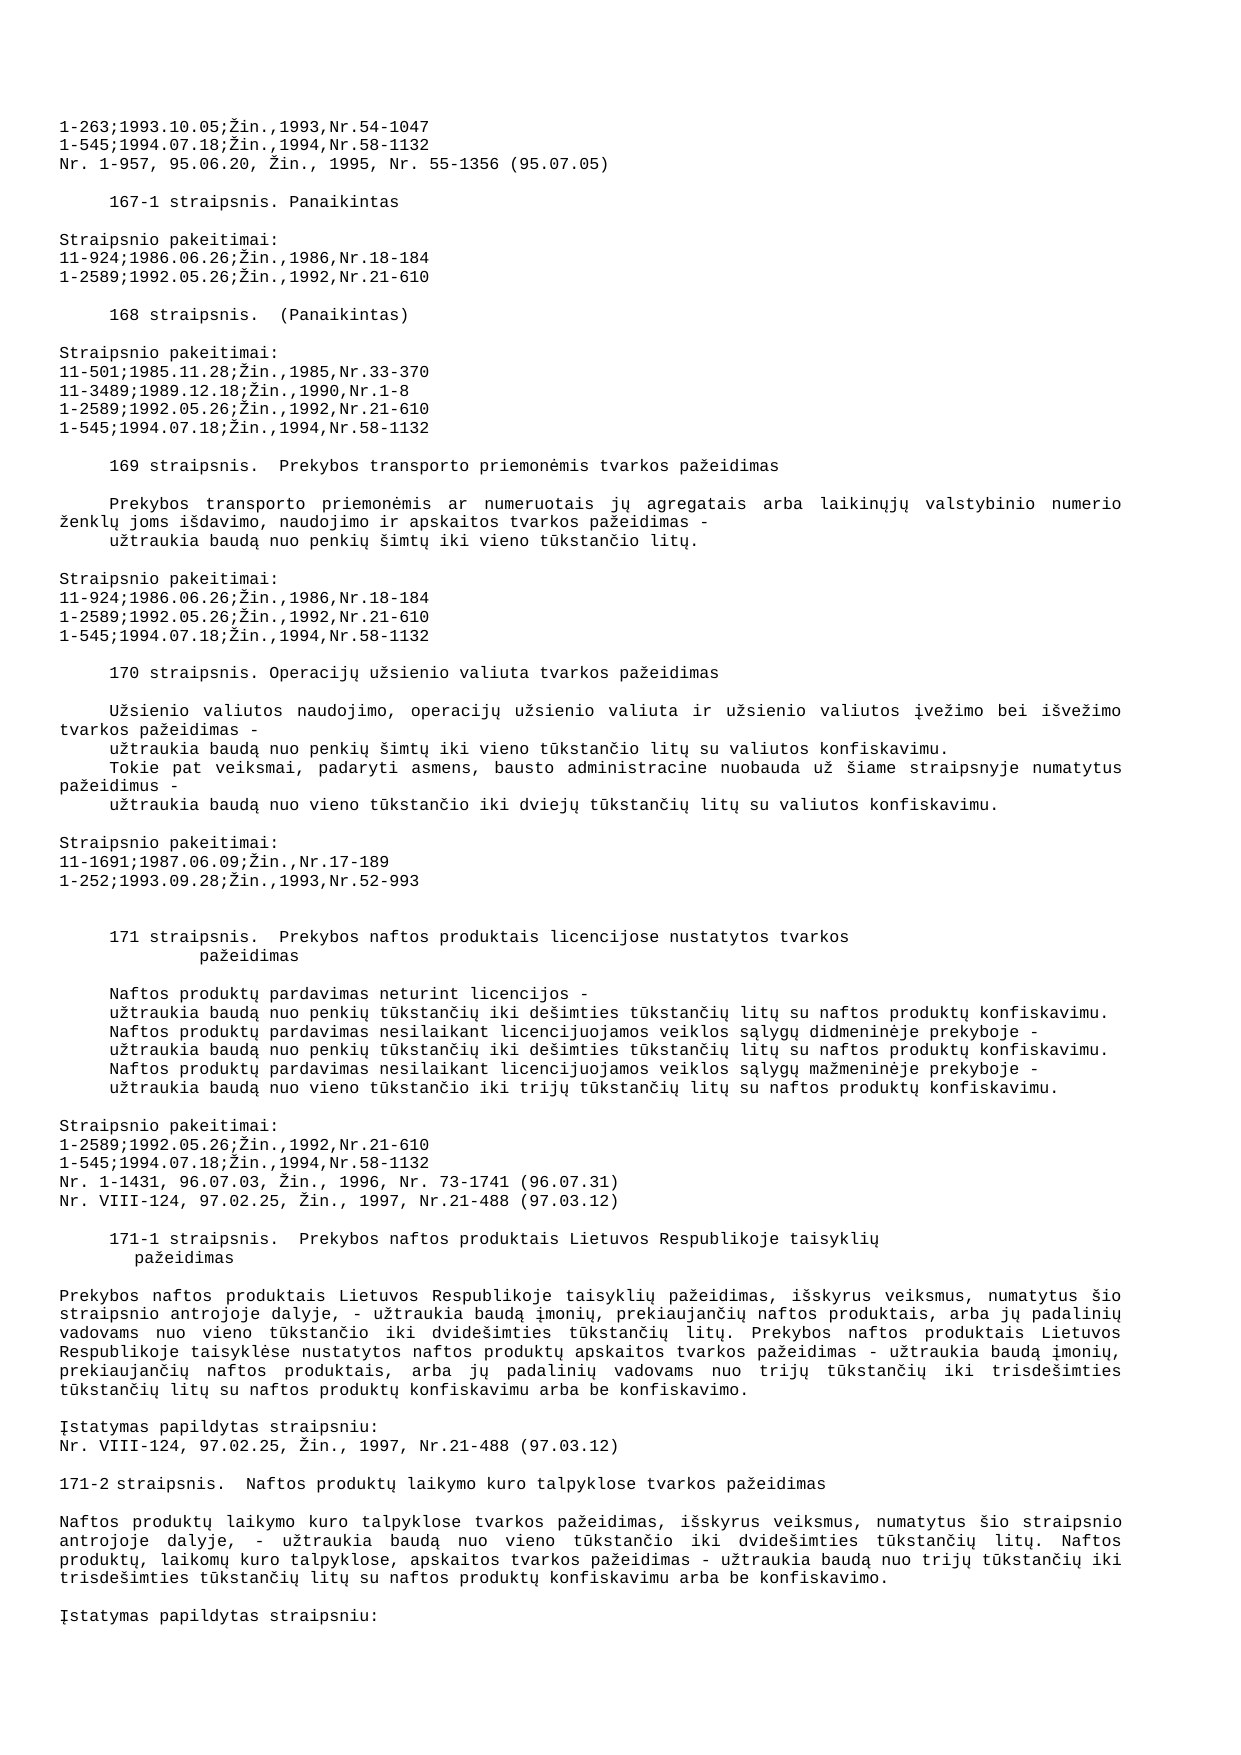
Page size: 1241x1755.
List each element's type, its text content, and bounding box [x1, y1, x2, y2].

text 11-924;1986.06.26;Žin.,1986,Nr.18-184 [59, 589, 1122, 608]
text Nr. VIII-124, 97.02.25, Žin., 1997, Nr.21-488 (97.03.12) [59, 1438, 1122, 1457]
text Užsienio valiutos naudojimo, operacijų užsienio valiuta ir užsienio valiutos įvežimo bei išvežimo tvarkos pažeidimas - [59, 703, 1122, 740]
text Įstatymas papildytas straipsniu: [59, 1419, 1122, 1438]
text užtraukia baudą nuo vieno tūkstančio iki trijų tūkstančių litų su naftos produktų konfiskavimu. [59, 1080, 1122, 1098]
text užtraukia baudą nuo penkių šimtų iki vieno tūkstančio litų su valiutos konfiskavimu. [59, 740, 1122, 759]
text 1-2589;1992.05.26;Žin.,1992,Nr.21-610 [59, 1136, 1122, 1155]
text 171-1 straipsnis. Prekybos naftos produktais Lietuvos Respublikoje taisyklių pažeidimas [59, 1231, 1122, 1268]
text Straipsnio pakeitimai: [59, 231, 1122, 250]
text užtraukia baudą nuo penkių tūkstančių iki dešimties tūkstančių litų su naftos produktų konfiskavimu. [59, 1004, 1122, 1023]
text 1-2589;1992.05.26;Žin.,1992,Nr.21-610 [59, 608, 1122, 627]
text 170 straipsnis. Operacijų užsienio valiuta tvarkos pažeidimas [59, 665, 1122, 684]
text Naftos produktų pardavimas nesilaikant licencijuojamos veiklos sąlygų mažmeninėje prekyboje - [59, 1061, 1122, 1080]
text 11-501;1985.11.28;Žin.,1985,Nr.33-370 [59, 363, 1122, 382]
text 169 straipsnis. Prekybos transporto priemonėmis tvarkos pažeidimas [59, 457, 1122, 476]
text Straipsnio pakeitimai: [59, 571, 1122, 589]
text 1-545;1994.07.18;Žin.,1994,Nr.58-1132 [59, 627, 1122, 646]
text Naftos produktų pardavimas nesilaikant licencijuojamos veiklos sąlygų didmeninėje prekyboje - [59, 1023, 1122, 1042]
text Tokie pat veiksmai, padaryti asmens, bausto administracine nuobauda už šiame straipsnyje numatytus pažeidimus - [59, 759, 1122, 797]
text 1-263;1993.10.05;Žin.,1993,Nr.54-1047 [59, 118, 1122, 137]
text 168 straipsnis. (Panaikintas) [59, 307, 1122, 326]
text Prekybos naftos produktais Lietuvos Respublikoje taisyklių pažeidimas, išskyrus veiksmus, numatytus šio straipsnio antrojoje dalyje, - užtraukia baudą įmonių, prekiaujančių naftos produktais, arba jų padalinių vadovams nuo vieno tūkstančio iki dvidešimties tūkstančių litų. Prekybos naftos produktais Lietuvos Respublikoje taisyklėse nustatytos naftos produktų apskaitos tvarkos pažeidimas - užtraukia baudą įmonių, prekiaujančių naftos produktais, arba jų padalinių vadovams nuo trijų tūkstančių iki trisdešimties tūkstančių litų su naftos produktų konfiskavimu arba be konfiskavimo. [59, 1287, 1122, 1400]
text Straipsnio pakeitimai: [59, 344, 1122, 363]
text Prekybos transporto priemonėmis ar numeruotais jų agregatais arba laikinųjų valstybinio numerio ženklų joms išdavimo, naudojimo ir apskaitos tvarkos pažeidimas - [59, 495, 1122, 533]
text 1-2589;1992.05.26;Žin.,1992,Nr.21-610 [59, 401, 1122, 420]
text 171 straipsnis. Prekybos naftos produktais licencijose nustatytos tvarkos [59, 929, 1122, 948]
text 11-1691;1987.06.09;Žin.,Nr.17-189 [59, 853, 1122, 872]
text 1-545;1994.07.18;Žin.,1994,Nr.58-1132 [59, 137, 1122, 156]
text užtraukia baudą nuo vieno tūkstančio iki dviejų tūkstančių litų su valiutos konfiskavimu. [59, 797, 1122, 816]
text 11-924;1986.06.26;Žin.,1986,Nr.18-184 [59, 250, 1122, 269]
text Nr. 1-1431, 96.07.03, Žin., 1996, Nr. 73-1741 (96.07.31) [59, 1174, 1122, 1193]
text užtraukia baudą nuo penkių šimtų iki vieno tūkstančio litų. [59, 533, 1122, 552]
text 1-252;1993.09.28;Žin.,1993,Nr.52-993 [59, 872, 1122, 891]
text 11-3489;1989.12.18;Žin.,1990,Nr.1-8 [59, 382, 1122, 401]
text 171-2 straipsnis. Naftos produktų laikymo kuro talpyklose tvarkos pažeidimas [59, 1476, 1122, 1494]
text 167-1 straipsnis. Panaikintas [59, 193, 1122, 212]
text Straipsnio pakeitimai: [59, 834, 1122, 853]
text užtraukia baudą nuo penkių tūkstančių iki dešimties tūkstančių litų su naftos produktų konfiskavimu. [59, 1042, 1122, 1061]
text Straipsnio pakeitimai: [59, 1117, 1122, 1136]
text Naftos produktų laikymo kuro talpyklose tvarkos pažeidimas, išskyrus veiksmus, numatytus šio straipsnio antrojoje dalyje, - užtraukia baudą nuo vieno tūkstančio iki dvidešimties tūkstančių litų. Naftos produktų, laikomų kuro talpyklose, apskaitos tvarkos pažeidimas - užtraukia baudą nuo trijų tūkstančių iki trisdešimties tūkstančių litų su naftos produktų konfiskavimu arba be konfiskavimo. [59, 1513, 1122, 1589]
text Naftos produktų pardavimas neturint licencijos - [59, 985, 1122, 1004]
text pažeidimas [59, 948, 1122, 967]
text Įstatymas papildytas straipsniu: [59, 1608, 1122, 1626]
text 1-545;1994.07.18;Žin.,1994,Nr.58-1132 [59, 420, 1122, 439]
text Nr. 1-957, 95.06.20, Žin., 1995, Nr. 55-1356 (95.07.05) [59, 156, 1122, 175]
text 1-2589;1992.05.26;Žin.,1992,Nr.21-610 [59, 269, 1122, 288]
text Nr. VIII-124, 97.02.25, Žin., 1997, Nr.21-488 (97.03.12) [59, 1193, 1122, 1212]
text 1-545;1994.07.18;Žin.,1994,Nr.58-1132 [59, 1155, 1122, 1174]
